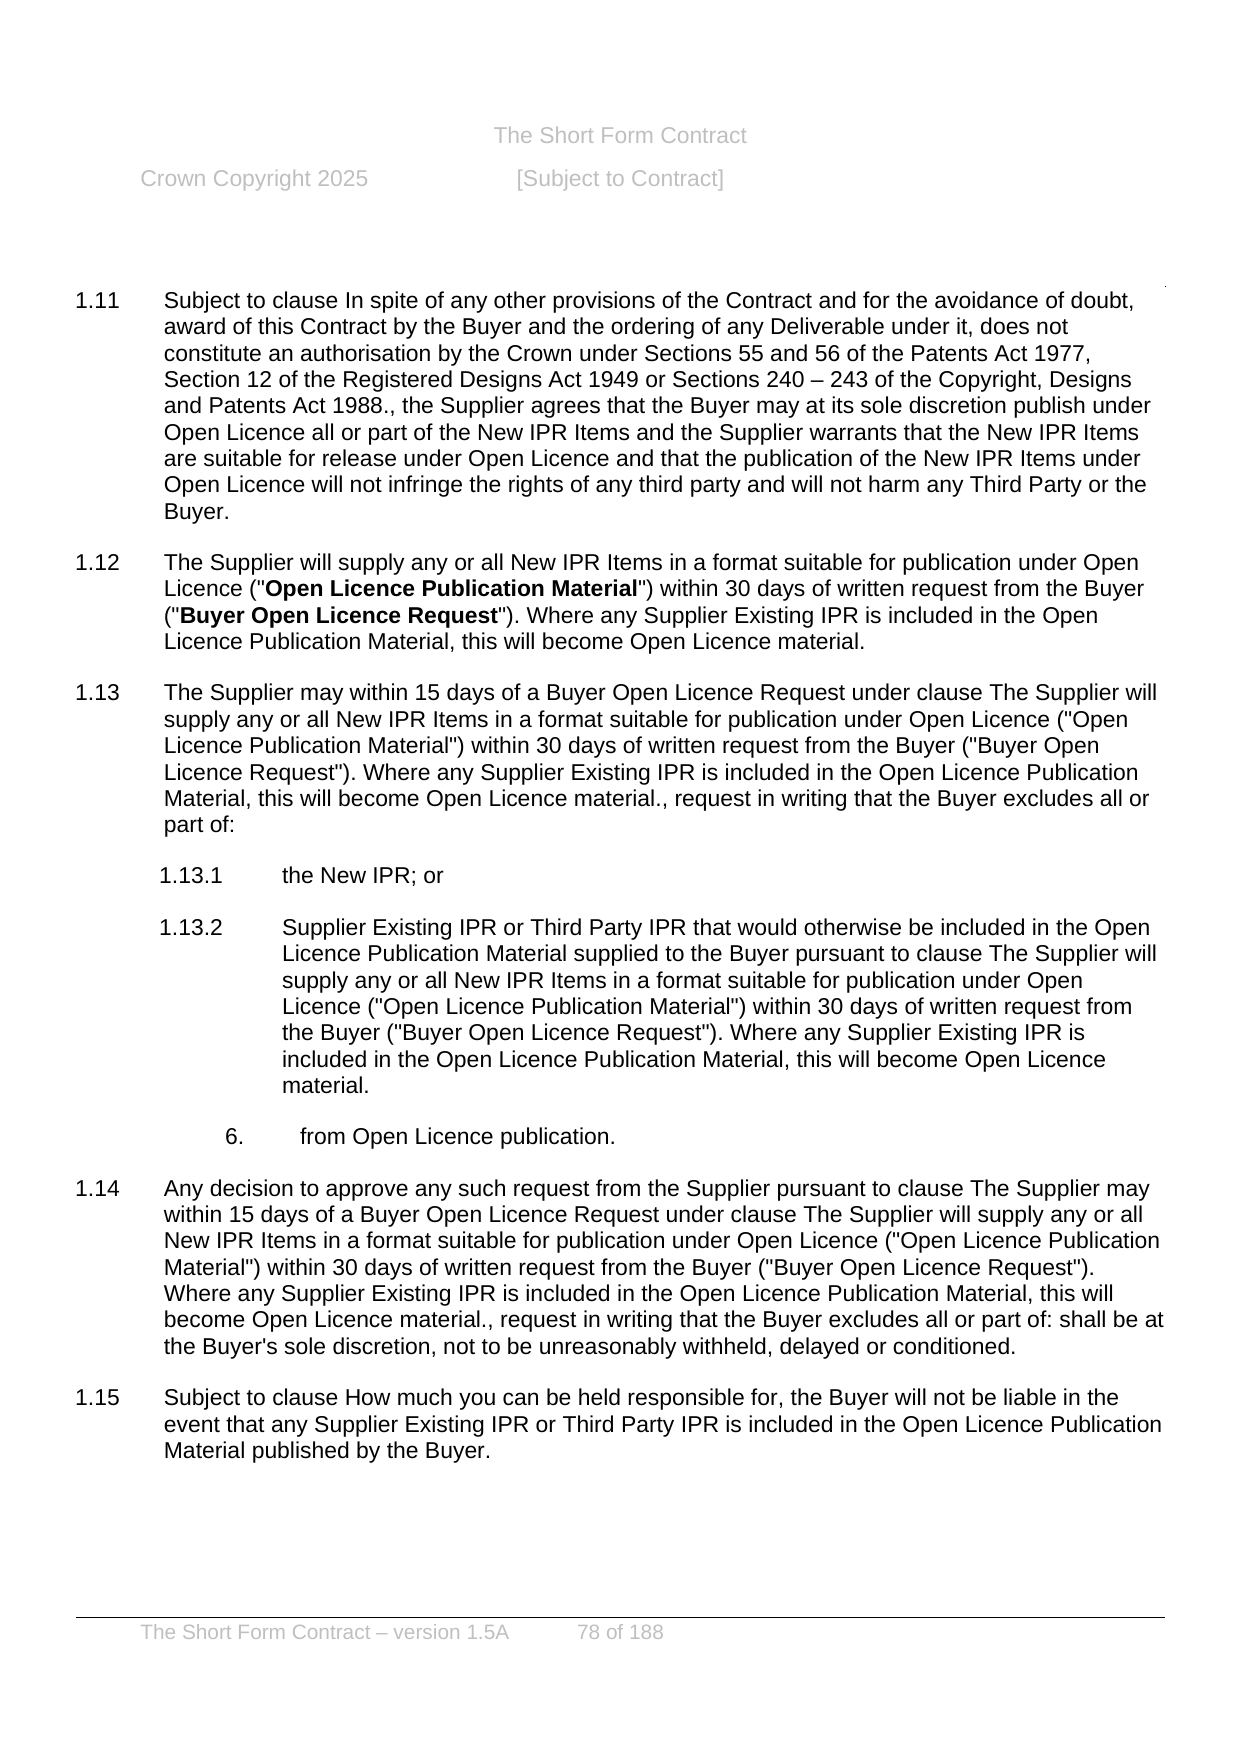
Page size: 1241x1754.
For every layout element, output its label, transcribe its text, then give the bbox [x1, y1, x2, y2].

list Any decision to approve any such request from the Supplier pursuant to clause 10.13 shall be at the Buyer's sole discretion, not to be unreasonably withheld, delayed or conditioned. [75, 1175, 1166, 1359]
subtitle from Open Licence publication. [225, 1123, 1166, 1150]
list Supplier Existing IPR or Third Party IPR that would otherwise be included in the Open Licence Publication Material supplied to the Buyer pursuant to clause 10.12 [223, 914, 1166, 1098]
list Subject to clause 12, the Buyer will not be liable in the event that any Supplier Existing IPR or Third Party IPR is included in the Open Licence Publication Material published by the Buyer. [75, 1384, 1166, 1463]
list The Supplier will supply any or all New IPR Items in a format suitable for publication under Open Licence ("Open Licence Publication Material") within 30 days of written request from the Buyer ("Buyer Open Licence Request"). Where any Supplier Existing IPR is included in the Open Licence Publication Material, this will become Open Licence material. [75, 549, 1166, 654]
list the New IPR; or [223, 862, 1166, 889]
list Subject to clause 10.10, the Supplier agrees that the Buyer may at its sole discretion publish under Open Licence all or part of the New IPR Items and the Supplier warrants that the New IPR Items are suitable for release under Open Licence and that the publication of the New IPR Items under Open Licence will not infringe the rights of any third party and will not harm any Third Party or the Buyer. [75, 287, 1166, 524]
list The Supplier may within 15 days of a Buyer Open Licence Request under clause 10.12, request in writing that the Buyer excludes all or part of: [75, 679, 1166, 837]
